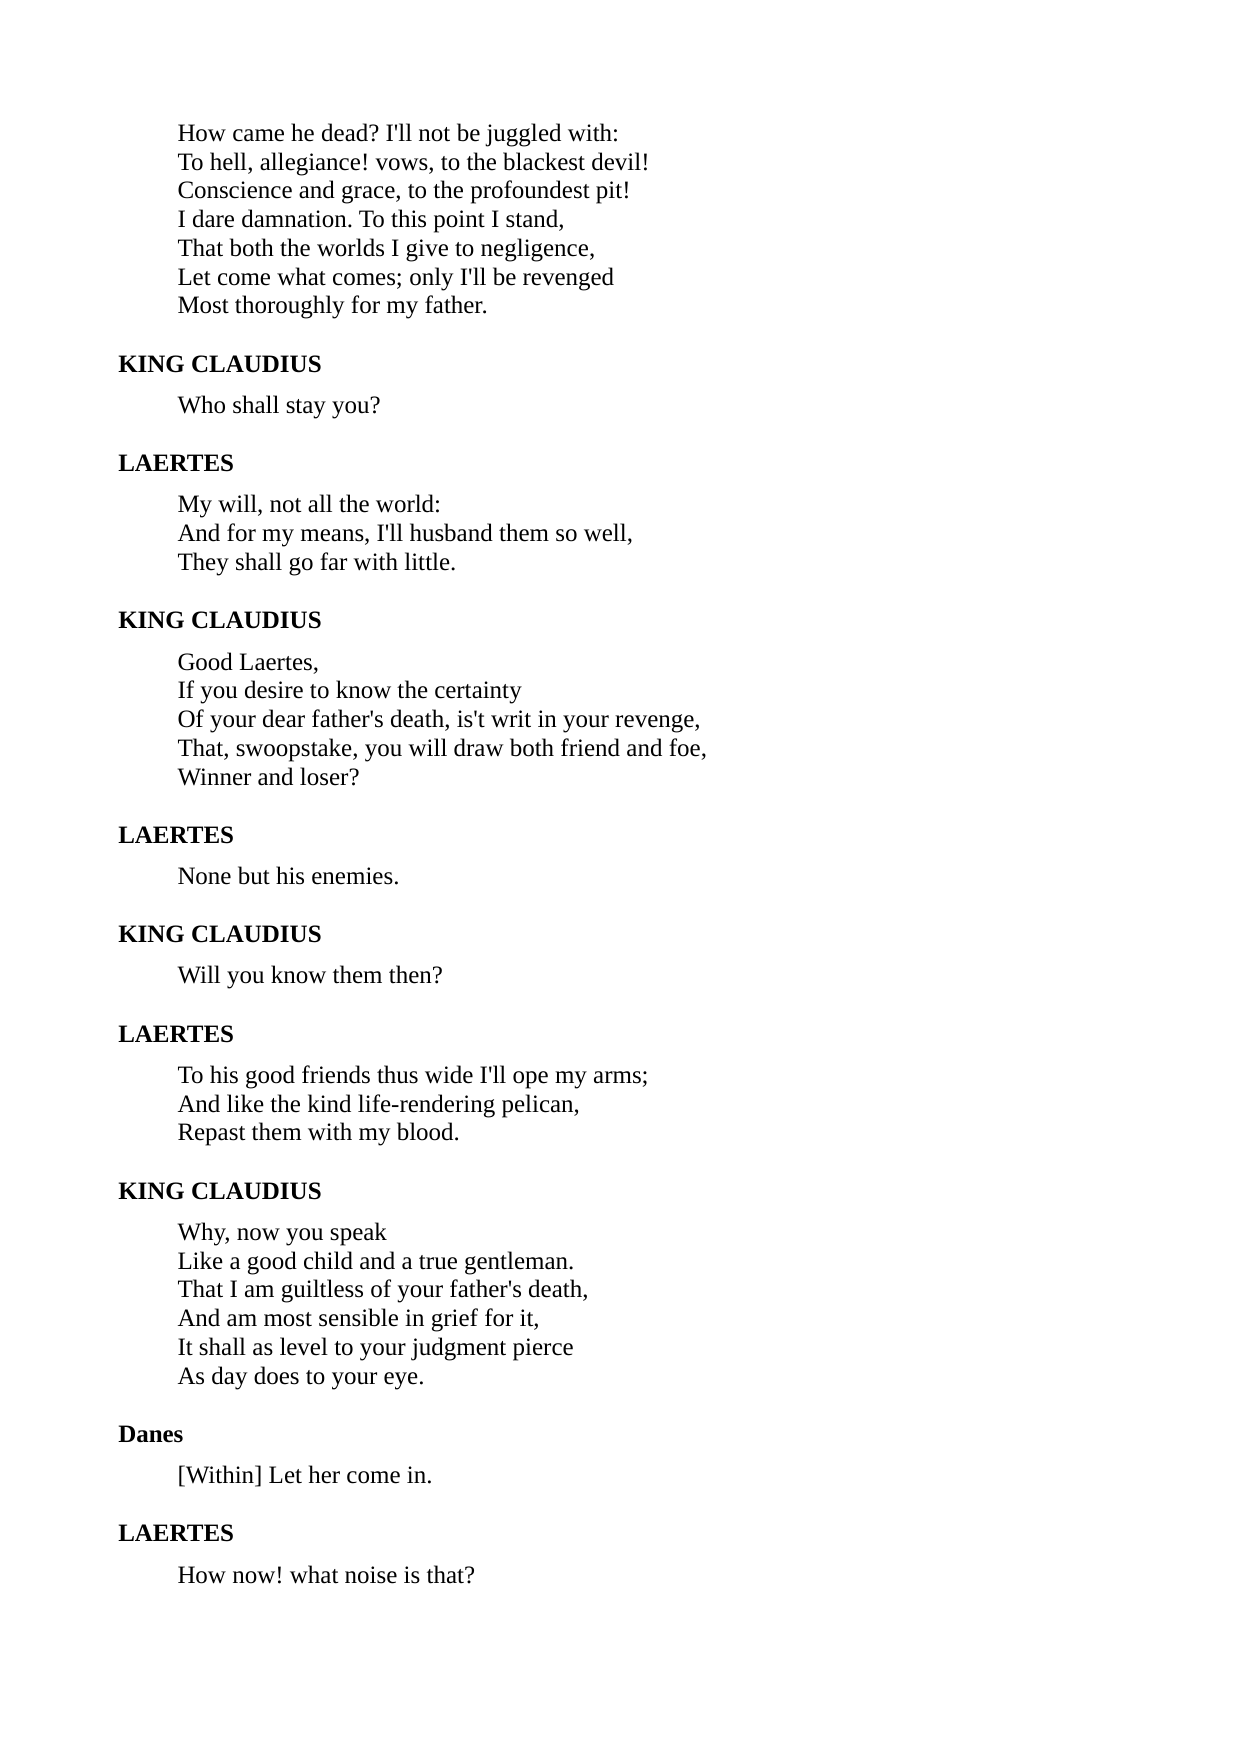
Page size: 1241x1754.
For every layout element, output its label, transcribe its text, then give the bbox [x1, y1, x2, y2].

text Danes [118, 1419, 1122, 1448]
text LAERTES [118, 448, 1122, 477]
text Will you know them then? [177, 961, 1063, 989]
text Why, now you speak Like a good child and a true gentleman. That I am guiltless of your father's death, And am most sensible in grief for it, It shall as level to your judgment pierce As day does to your eye. [177, 1217, 1063, 1389]
text LAERTES [118, 820, 1122, 848]
text KING CLAUDIUS [118, 1176, 1122, 1204]
text To his good friends thus wide I'll ope my arms; And like the kind life-rendering pelican, Repast them with my blood. [177, 1060, 1063, 1146]
text How now! what noise is that? [177, 1560, 1063, 1588]
text [Within] Let her come in. [177, 1460, 1063, 1489]
text My will, not all the world: And for my means, I'll husband them so well, They shall go far with little. [177, 489, 1063, 576]
text KING CLAUDIUS [118, 349, 1122, 378]
text How came he dead? I'll not be juggled with: To hell, allegiance! vows, to the blackest devil! Conscience and grace, to the profoundest pit! I dare damnation. To this point I stand, That both the worlds I give to negligence, Let come what comes; only I'll be revenged Most thoroughly for my father. [177, 118, 1063, 319]
text KING CLAUDIUS [118, 919, 1122, 948]
text LAERTES [118, 1019, 1122, 1047]
text Who shall stay you? [177, 390, 1063, 419]
text None but his enemies. [177, 861, 1063, 890]
text Good Laertes, If you desire to know the certainty Of your dear father's death, is't writ in your revenge, That, swoopstake, you will draw both friend and foe, Winner and loser? [177, 647, 1063, 790]
text KING CLAUDIUS [118, 605, 1122, 634]
text LAERTES [118, 1518, 1122, 1547]
